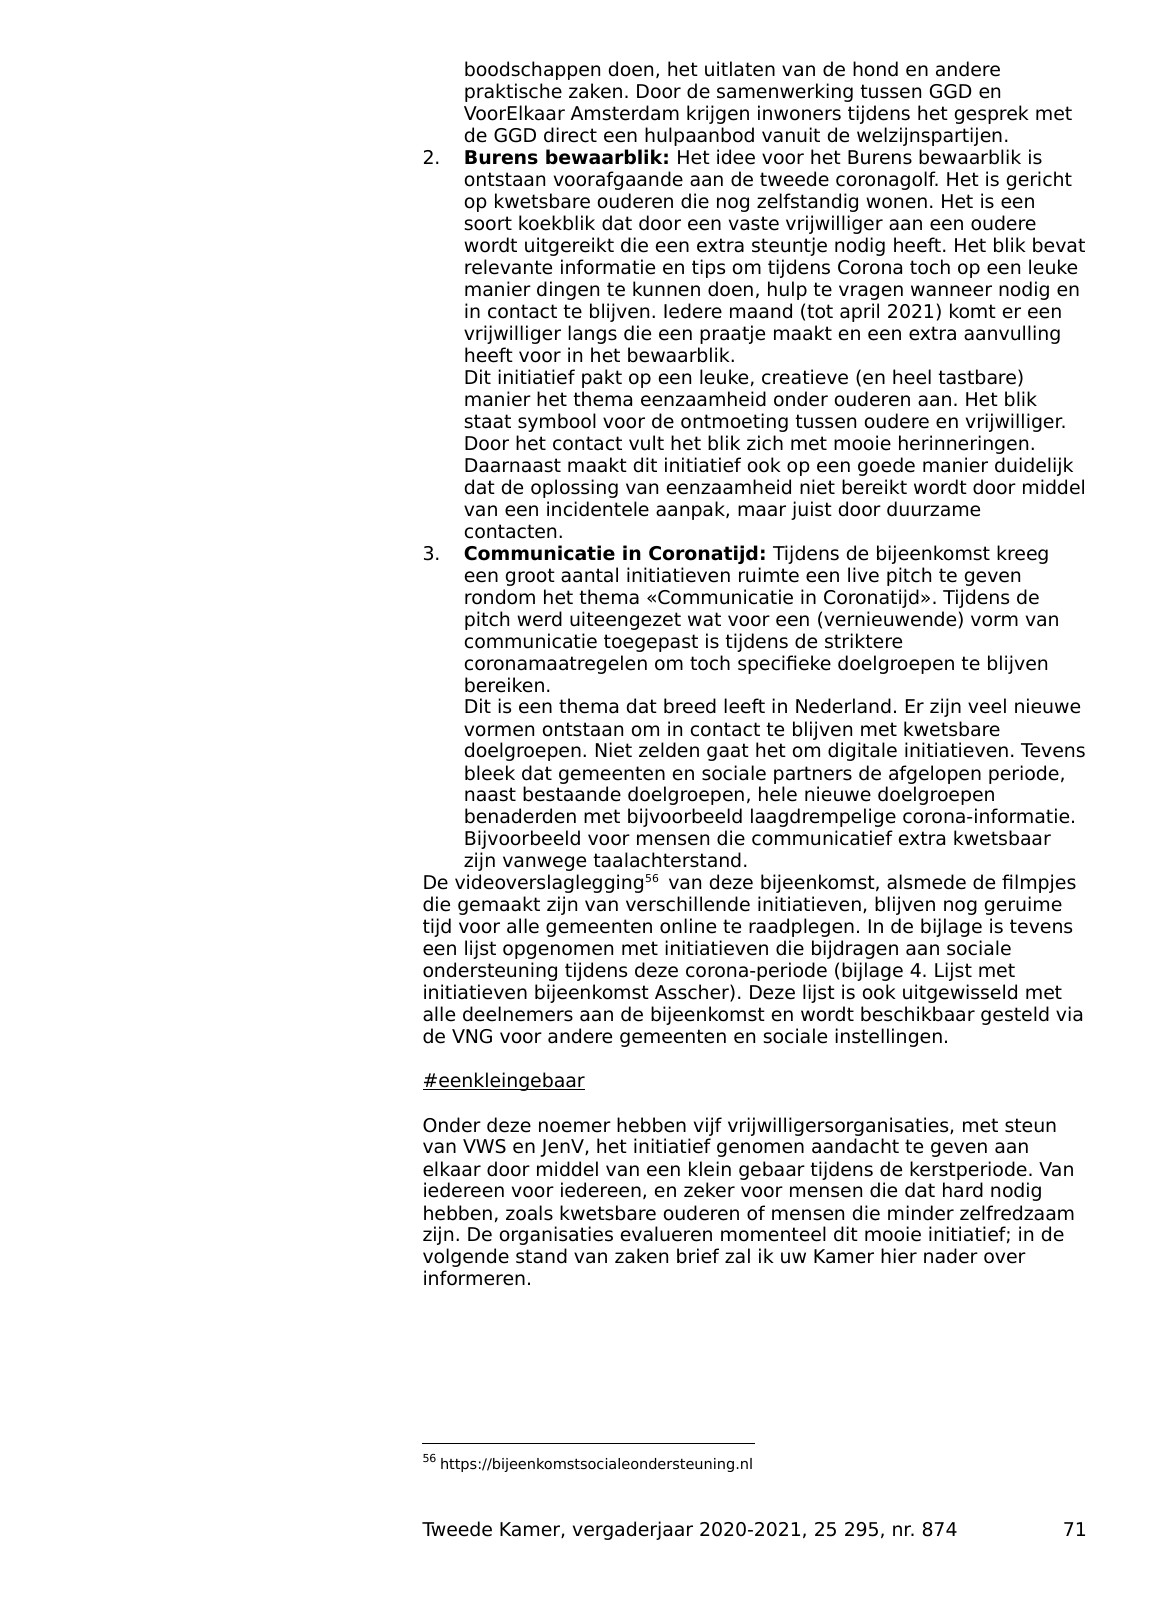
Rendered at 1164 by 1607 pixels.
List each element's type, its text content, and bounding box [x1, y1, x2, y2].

text De videoverslaglegging van deze bijeenkomst, alsmede de filmpjes die gemaakt zijn van verschillende initiatieven, blijven nog geruime tijd voor alle gemeenten online te raadplegen. In de bijlage is tevens een lijst opgenomen met initiatieven die bijdragen aan sociale ondersteuning tijdens deze corona-periode (bijlage 4. Lijst met initiatieven bijeenkomst Asscher). Deze lijst is ook uitgewisseld met alle deelnemers aan de bijeenkomst en wordt beschikbaar gesteld via de VNG voor andere gemeenten en sociale instellingen. [422, 872, 1087, 1048]
text boodschappen doen, het uitlaten van de hond en andere praktische zaken. Door de samenwerking tussen GGD en VoorElkaar Amsterdam krijgen inwoners tijdens het gesprek met de GGD direct een hulpaanbod vanuit de welzijnspartijen. [464, 59, 1087, 147]
subtitle #eenkleingebaar [422, 1070, 1087, 1092]
text https://bijeenkomstsocialeondersteuning.nl [422, 1452, 1087, 1474]
text Dit initiatief pakt op een leuke, creatieve (en heel tastbare) manier het thema eenzaamheid onder ouderen aan. Het blik staat symbool voor de ontmoeting tussen oudere en vrijwilliger. Door het contact vult het blik zich met mooie herinneringen. Daarnaast maakt dit initiatief ook op een goede manier duidelijk dat de oplossing van eenzaamheid niet bereikt wordt door middel van een incidentele aanpak, maar juist door duurzame contacten. [464, 367, 1087, 543]
text Dit is een thema dat breed leeft in Nederland. Er zijn veel nieuwe vormen ontstaan om in contact te blijven met kwetsbare doelgroepen. Niet zelden gaat het om digitale initiatieven. Tevens bleek dat gemeenten en sociale partners de afgelopen periode, naast bestaande doelgroepen, hele nieuwe doelgroepen benaderden met bijvoorbeeld laagdrempelige corona-informatie. Bijvoorbeeld voor mensen die communicatief extra kwetsbaar zijn vanwege taalachterstand. [464, 696, 1087, 872]
text 2. Burens bewaarblik: Het idee voor het Burens bewaarblik is ontstaan voorafgaande aan de tweede coronagolf. Het is gericht op kwetsbare ouderen die nog zelfstandig wonen. Het is een soort koekblik dat door een vaste vrijwilliger aan een oudere wordt uitgereikt die een extra steuntje nodig heeft. Het blik bevat relevante informatie en tips om tijdens Corona toch op een leuke manier dingen te kunnen doen, hulp te vragen wanneer nodig en in contact te blijven. Iedere maand (tot april 2021) komt er een vrijwilliger langs die een praatje maakt en een extra aanvulling heeft voor in het bewaarblik. [422, 147, 1087, 367]
text Onder deze noemer hebben vijf vrijwilligersorganisaties, met steun van VWS en JenV, het initiatief genomen aandacht te geven aan elkaar door middel van een klein gebaar tijdens de kerstperiode. Van iedereen voor iedereen, en zeker voor mensen die dat hard nodig hebben, zoals kwetsbare ouderen of mensen die minder zelfredzaam zijn. De organisaties evalueren momenteel dit mooie initiatief; in de volgende stand van zaken brief zal ik uw Kamer hier nader over informeren. [422, 1114, 1087, 1290]
text 3. Communicatie in Coronatijd: Tijdens de bijeenkomst kreeg een groot aantal initiatieven ruimte een live pitch te geven rondom het thema «Communicatie in Coronatijd». Tijdens de pitch werd uiteengezet wat voor een (vernieuwende) vorm van communicatie toegepast is tijdens de striktere coronamaatregelen om toch specifieke doelgroepen te blijven bereiken. [422, 543, 1087, 696]
